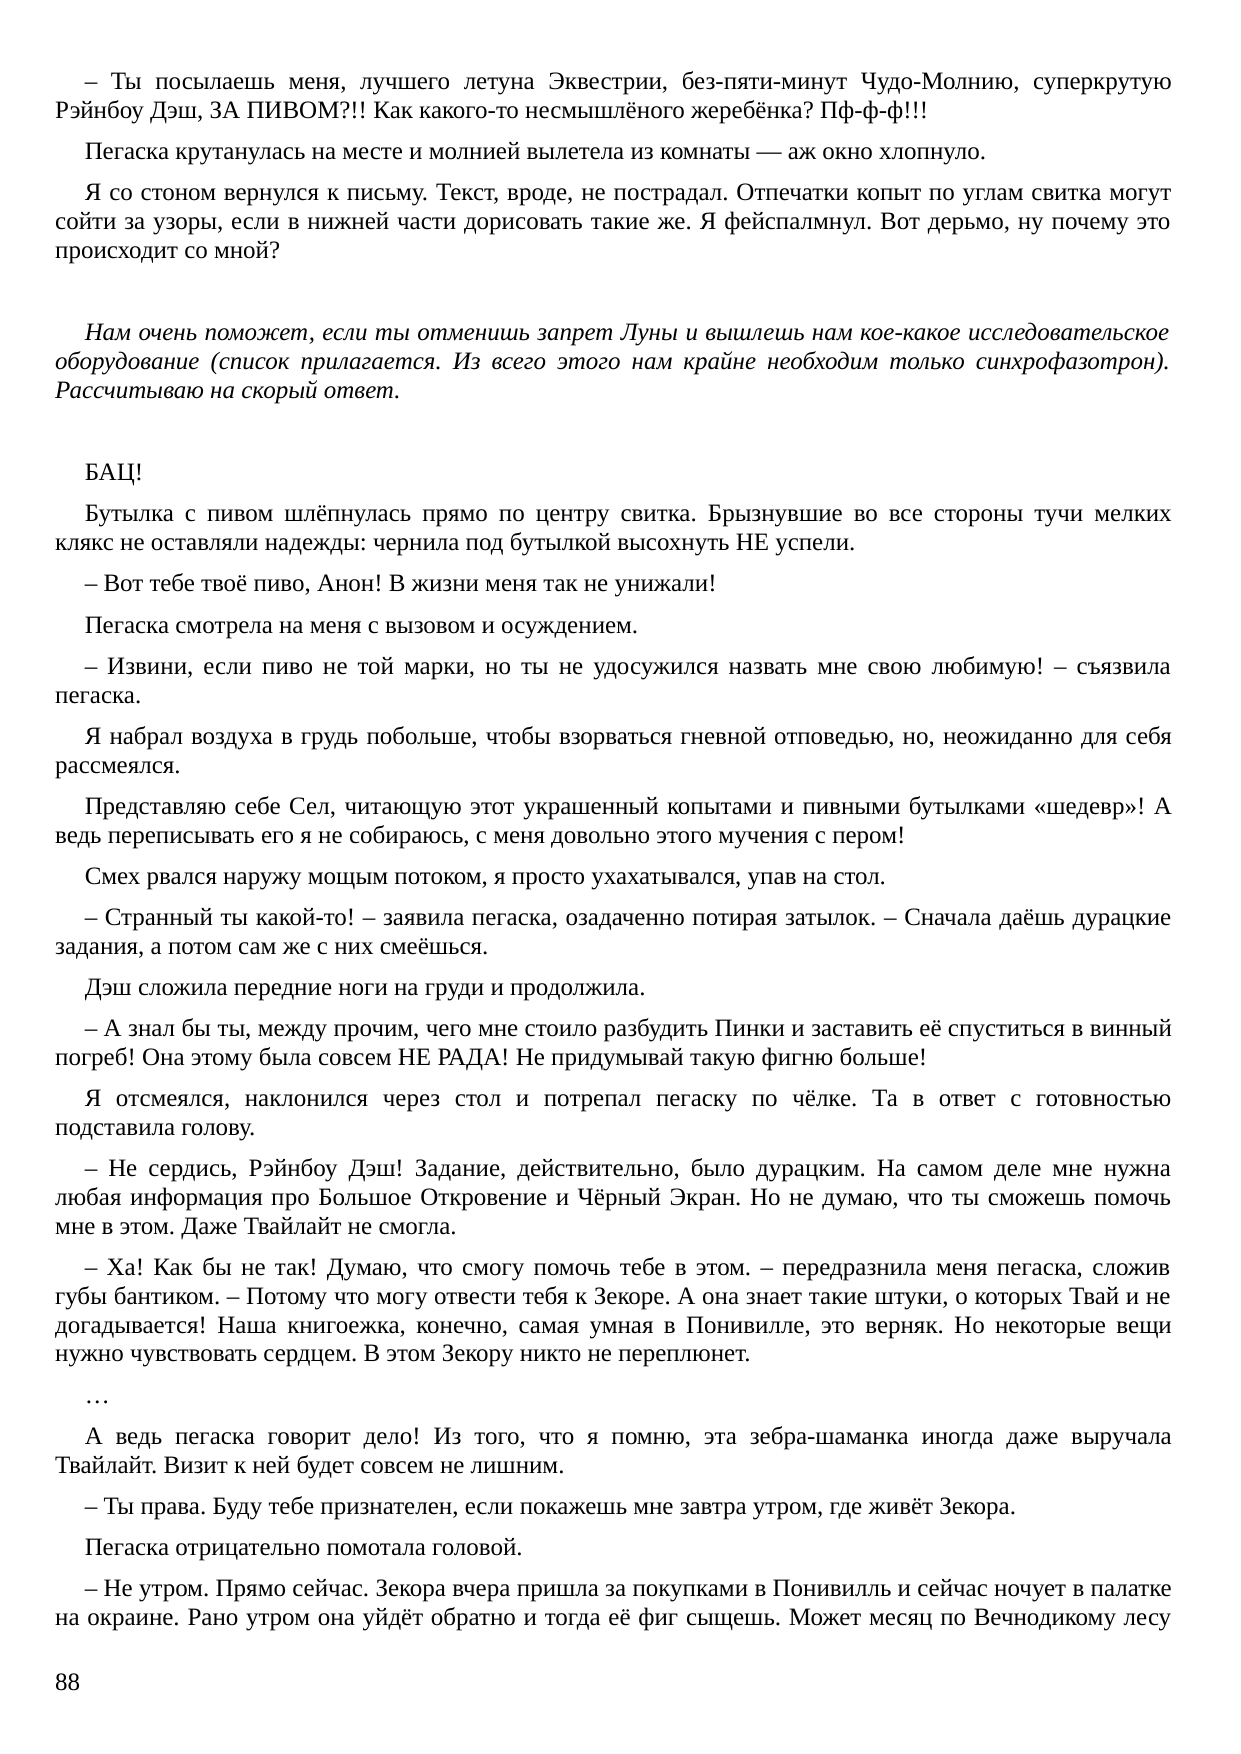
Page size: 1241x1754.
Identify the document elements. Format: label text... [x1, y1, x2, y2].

text – А знал бы ты, между прочим, чего мне стоило разбудить Пинки и заставить её спуститься в винный погреб! Она этому была совсем НЕ РАДА! Не придумывай такую фигню больше! [55, 1013, 1173, 1071]
text А ведь пегаска говорит дело! Из того, что я помню, эта зебра-шаманка иногда даже выручала Твайлайт. Визит к ней будет совсем не лишним. [55, 1421, 1173, 1478]
text – Извини, если пиво не той марки, но ты не удосужился назвать мне свою любимую! – съязвила пегаска. [55, 651, 1173, 708]
text – Вот тебе твоё пиво, Анон! В жизни меня так не унижали! [55, 568, 1173, 597]
text Я отсмеялся, наклонился через стол и потрепал пегаску по чёлке. Та в ответ с готовностью подставила голову. [55, 1083, 1173, 1141]
text – Не сердись, Рэйнбоу Дэш! Задание, действительно, было дурацким. На самом деле мне нужна любая информация про Большое Откровение и Чёрный Экран. Но не думаю, что ты сможешь помочь мне в этом. Даже Твайлайт не смогла. [55, 1153, 1173, 1240]
text … [55, 1380, 1173, 1408]
text – Странный ты какой-то! – заявила пегаска, озадаченно потирая затылок. – Сначала даёшь дурацкие задания, а потом сам же с них смеёшься. [55, 902, 1173, 960]
text Дэш сложила передние ноги на груди и продолжила. [55, 972, 1173, 1001]
text Бутылка с пивом шлёпнулась прямо по центру свитка. Брызнувшие во все стороны тучи мелких клякс не оставляли надежды: чернила под бутылкой высохнуть НЕ успели. [55, 498, 1173, 556]
text – Не утром. Прямо сейчас. Зекора вчера пришла за покупками в Понивилль и сейчас ночует в палатке на окраине. Рано утром она уйдёт обратно и тогда её фиг сыщешь. Может месяц по Вечнодикому лесу [55, 1573, 1173, 1631]
text – Ты права. Буду тебе признателен, если покажешь мне завтра утром, где живёт Зекора. [55, 1491, 1173, 1520]
text Пегаска отрицательно помотала головой. [55, 1532, 1173, 1561]
text Представляю себе Сел, читающую этот украшенный копытами и пивными бутылками «шедевр»! А ведь переписывать его я не собираюсь, с меня довольно этого мучения с пером! [55, 791, 1173, 848]
text Нам очень поможет, если ты отменишь запрет Луны и вышлешь нам кое-какое исследовательское оборудование (список прилагается. Из всего этого нам крайне необходим только синхрофазотрон). Рассчитываю на скорый ответ. [55, 317, 1173, 403]
text Смех рвался наружу мощым потоком, я просто ухахатывался, упав на стол. [55, 861, 1173, 890]
text Пегаска смотрела на меня с вызовом и осуждением. [55, 610, 1173, 638]
text Я со стоном вернулся к письму. Текст, вроде, не пострадал. Отпечатки копыт по углам свитка могут сойти за узоры, если в нижней части дорисовать такие же. Я фейспалмнул. Вот дерьмо, ну почему это происходит со мной? [55, 177, 1173, 263]
text Я набрал воздуха в грудь побольше, чтобы взорваться гневной отповедью, но, неожиданно для себя рассмеялся. [55, 721, 1173, 778]
text БАЦ! [55, 457, 1173, 486]
text – Ты посылаешь меня, лучшего летуна Эквестрии, без-пяти-минут Чудо-Молнию, суперкрутую Рэйнбоу Дэш, ЗА ПИВОМ?!! Как какого-то несмышлёного жеребёнка? Пф-ф-ф!!! [55, 66, 1173, 123]
text Пегаска крутанулась на месте и молнией вылетела из комнаты — аж окно хлопнуло. [55, 136, 1173, 165]
text – Ха! Как бы не так! Думаю, что смогу помочь тебе в этом. – передразнила меня пегаска, сложив губы бантиком. – Потому что могу отвести тебя к Зекоре. А она знает такие штуки, о которых Твай и не догадывается! Наша книгоежка, конечно, самая умная в Понивилле, это верняк. Но некоторые вещи нужно чувствовать сердцем. В этом Зекору никто не переплюнет. [55, 1252, 1173, 1367]
